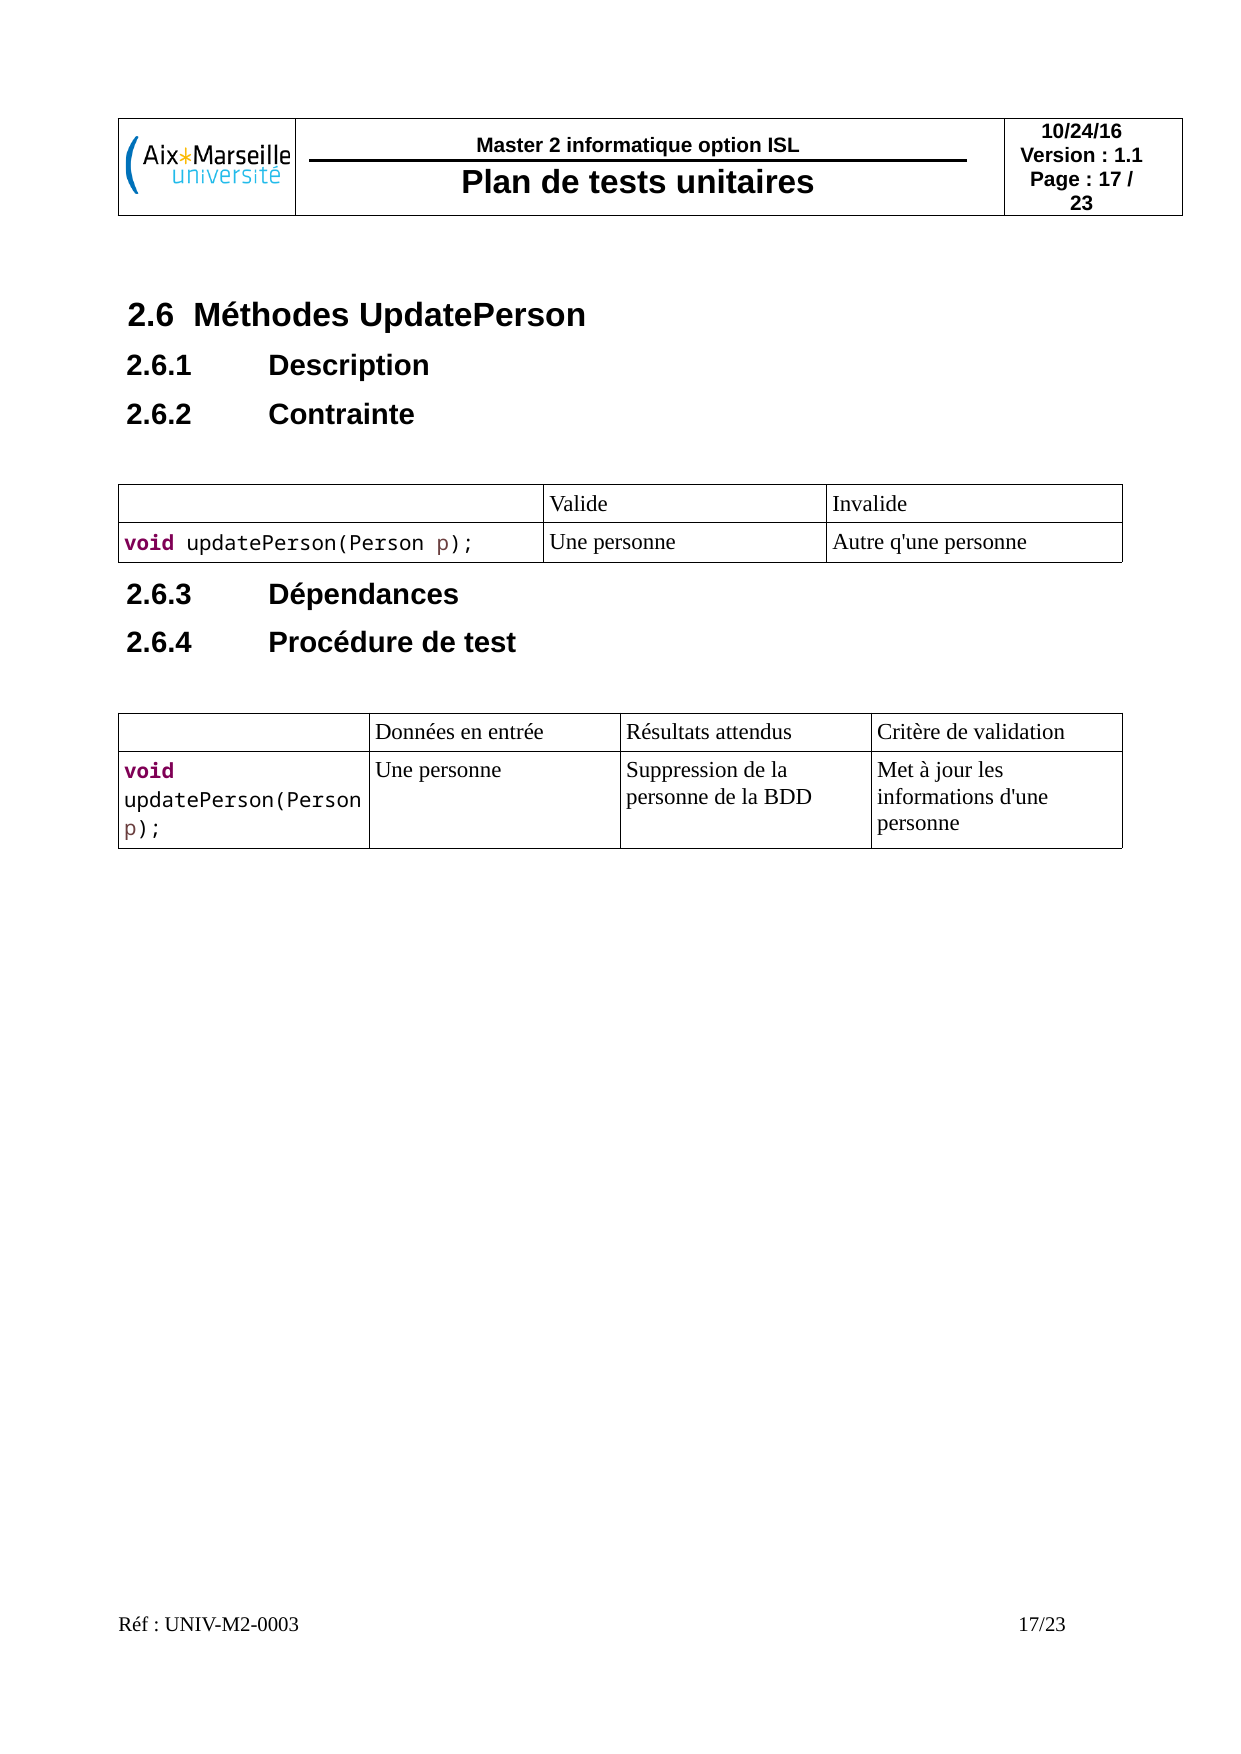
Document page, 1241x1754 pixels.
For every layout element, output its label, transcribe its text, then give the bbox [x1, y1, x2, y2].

table_cell void updatePerson(Person p); [119, 523, 543, 562]
table_header Résultats attendus [621, 714, 871, 751]
table_header Invalide [827, 485, 1122, 522]
table_header Données en entrée [370, 714, 620, 751]
table_cell Autre q'une personne [827, 523, 1122, 562]
table_cell Une personne [544, 523, 826, 562]
table_header [119, 714, 369, 751]
table_header [119, 485, 543, 522]
table_cell void updatePerson(Person p); [119, 752, 369, 847]
table_header Valide [544, 485, 826, 522]
table_cell Met à jour les informations d'une personne [872, 752, 1122, 847]
subtitle Méthodes UpdatePerson [118, 295, 1122, 334]
table_cell Une personne [370, 752, 620, 847]
subtitle Procédure de test [118, 625, 1122, 659]
picture [125, 136, 290, 194]
subtitle Description [118, 348, 1122, 382]
subtitle Contrainte [118, 397, 1122, 430]
subtitle Dépendances [118, 577, 1122, 611]
table_cell Suppression de la personne de la BDD [621, 752, 871, 847]
table_header Critère de validation [872, 714, 1122, 751]
